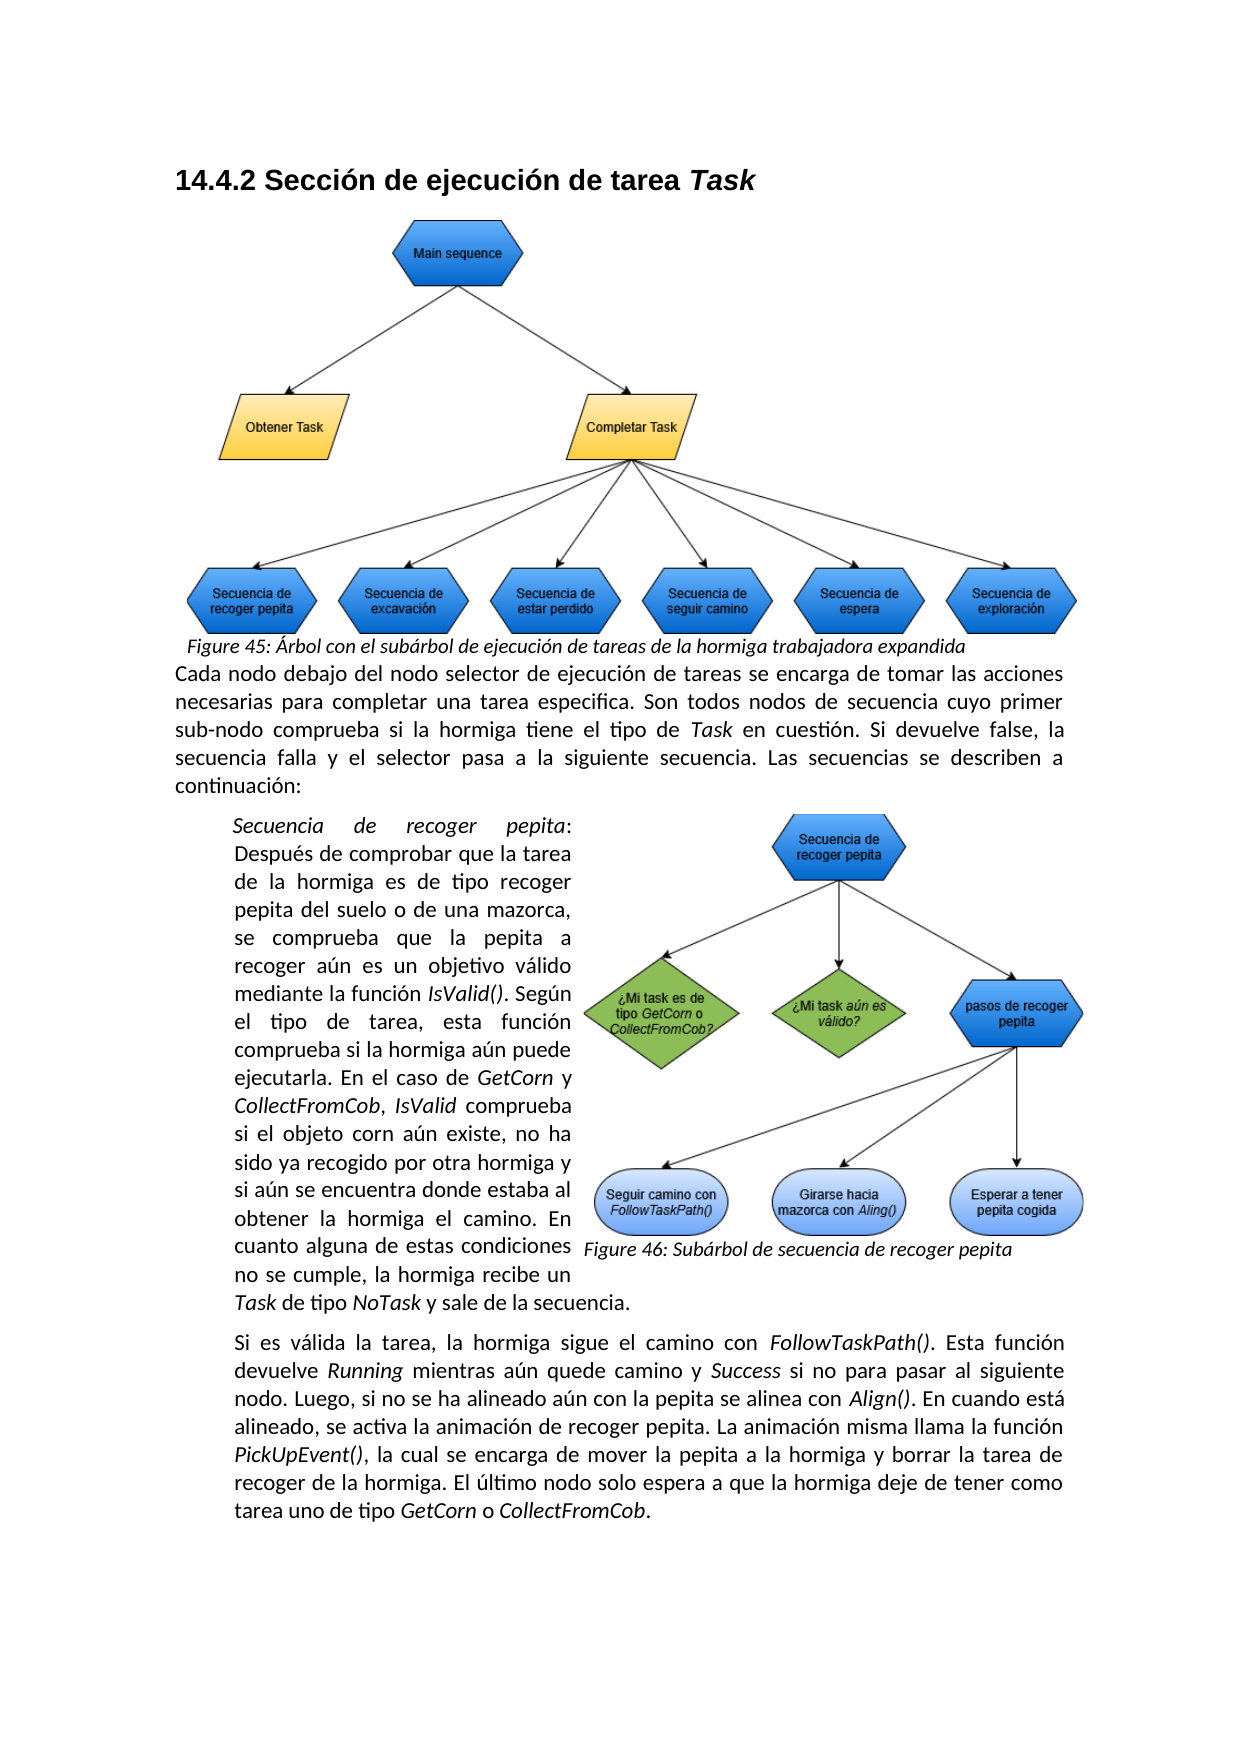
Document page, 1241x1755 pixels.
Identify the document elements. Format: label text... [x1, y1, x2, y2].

picture [186, 220, 1077, 634]
list Si es válida la tarea, la hormiga sigue el camino con FollowTaskPath(). Esta función devuelve Running mientras aún quede camino y Success si no para pasar al siguiente nodo. Luego, si no se ha alineado aún con la pepita se alinea con Align(). En cuando está alineado, se activa la animación de recoger pepita. La animación misma llama la función PickUpEvent(), la cual se encarga de mover la pepita a la hormiga y borrar la tarea de recoger de la hormiga. El último nodo solo espera a que la hormiga deje de tener como tarea uno de tipo GetCorn o CollectFromCob. [204, 1328, 1065, 1524]
list Secuencia de recoger pepita: Después de comprobar que la tarea de la hormiga es de tipo recoger pepita del suelo o de una mazorca, se comprueba que la pepita a recoger aún es un objetivo válido mediante la función IsValid(). Según el tipo de tarea, esta función comprueba si la hormiga aún puede ejecutarla. En el caso de GetCorn y CollectFromCob, IsValid comprueba si el objeto corn aún existe, no ha sido ya recogido por otra hormiga y si aún se encuentra donde estaba al obtener la hormiga el camino. En cuanto alguna de estas condiciones no se cumple, la hormiga recibe un Task de tipo NoTask y sale de la secuencia. [204, 802, 1083, 1316]
subtitle Sección de ejecución de tarea Task [175, 162, 1065, 196]
text Cada nodo debajo del nodo selector de ejecución de tareas se encarga de tomar las acciones necesarias para completar una tarea especifica. Son todos nodos de secuencia cuyo primer sub-nodo comprueba si la hormiga tiene el tipo de Task en cuestión. Si devuelve false, la secuencia falla y el selector pasa a la siguiente secuencia. Las secuencias se describen a continuación: [175, 208, 1077, 799]
list Figure 46: Subárbol de secuencia de recoger pepita [584, 1236, 1083, 1261]
picture [583, 814, 1084, 1236]
text Figure 45: Árbol con el subárbol de ejecución de tareas de la hormiga trabajadora expandida [187, 634, 1077, 659]
